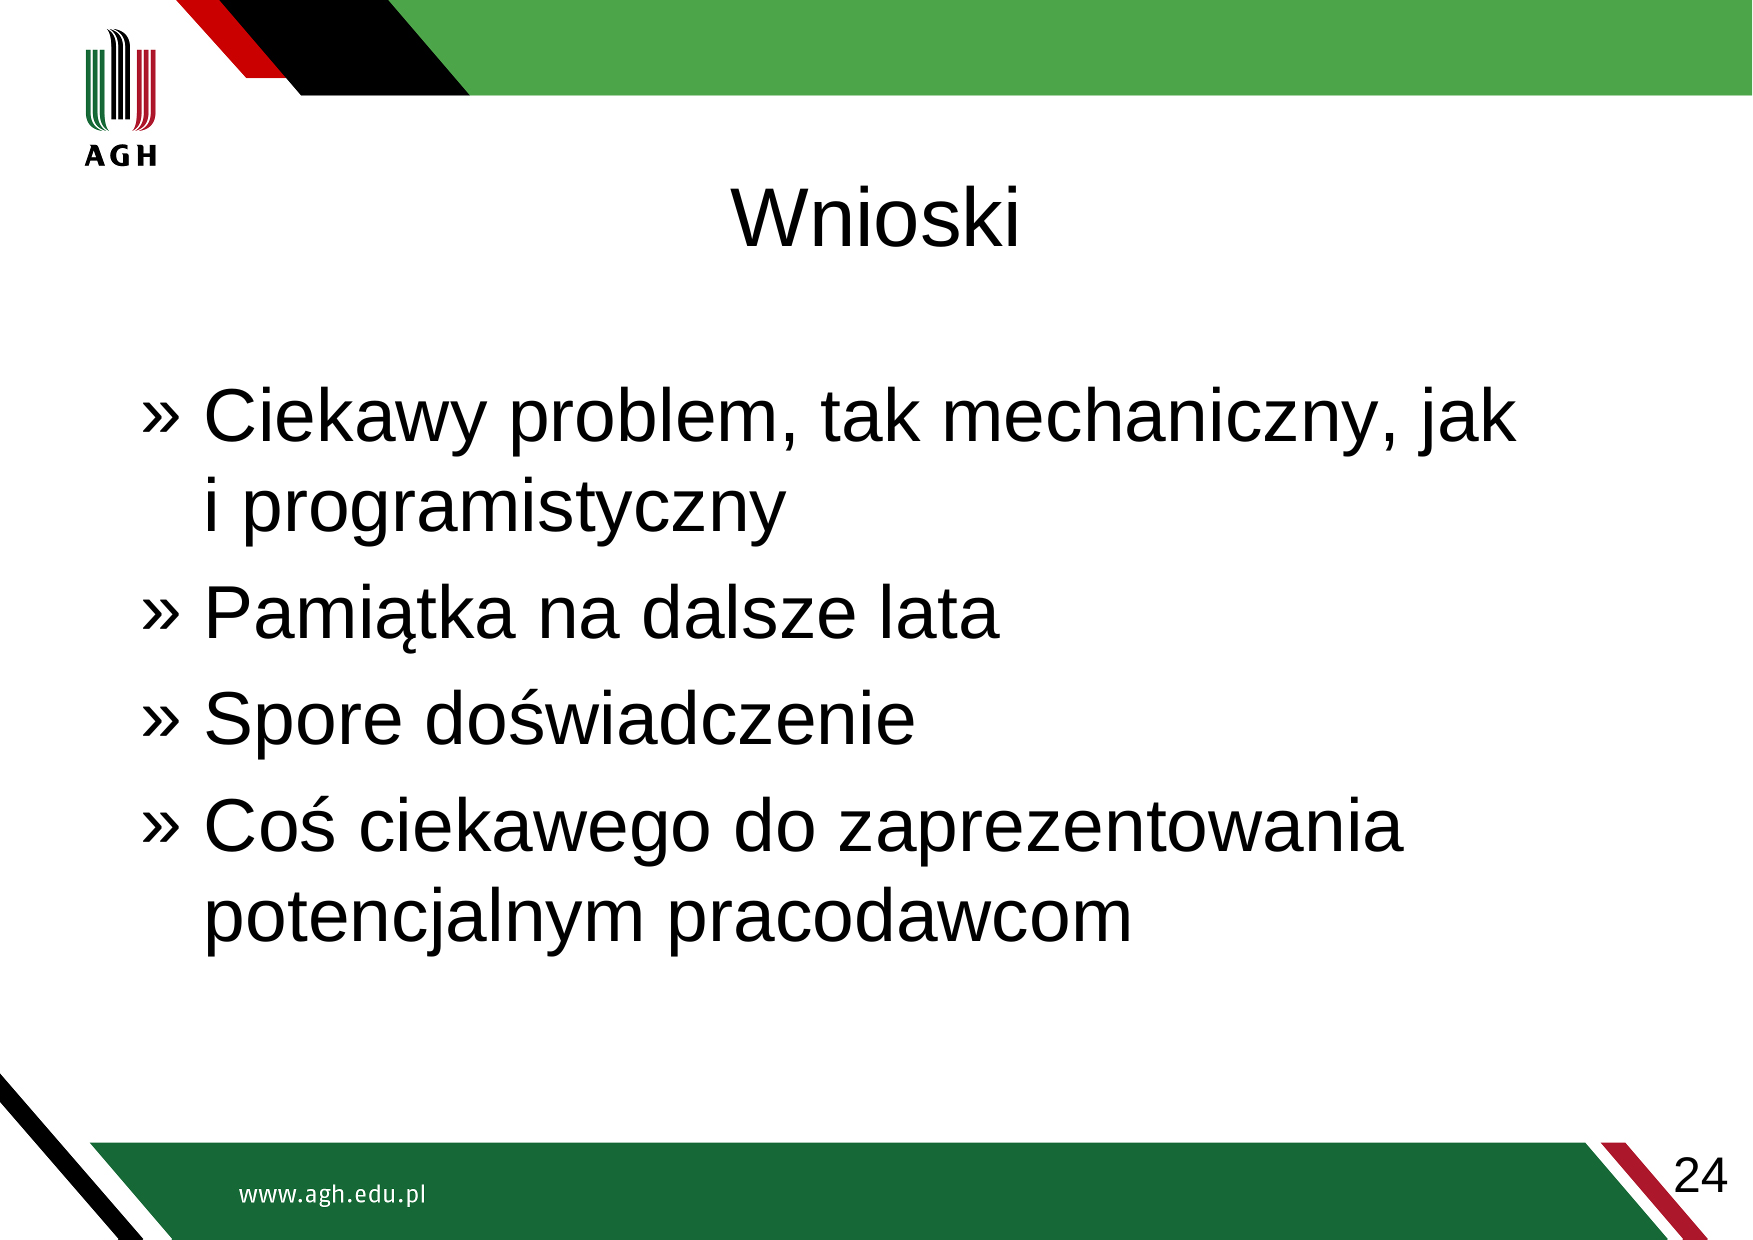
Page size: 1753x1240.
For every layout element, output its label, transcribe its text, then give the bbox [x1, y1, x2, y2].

title Wnioski [131, 110, 1622, 317]
picture [0, 0, 1753, 1240]
list Ciekawy problem, tak mechaniczny, jak i programistyczny Pamiątka na dalsze lata Spore doświadczenie Coś ciekawego do zaprezentowania potencjalnym pracodawcom [131, 358, 1622, 1103]
